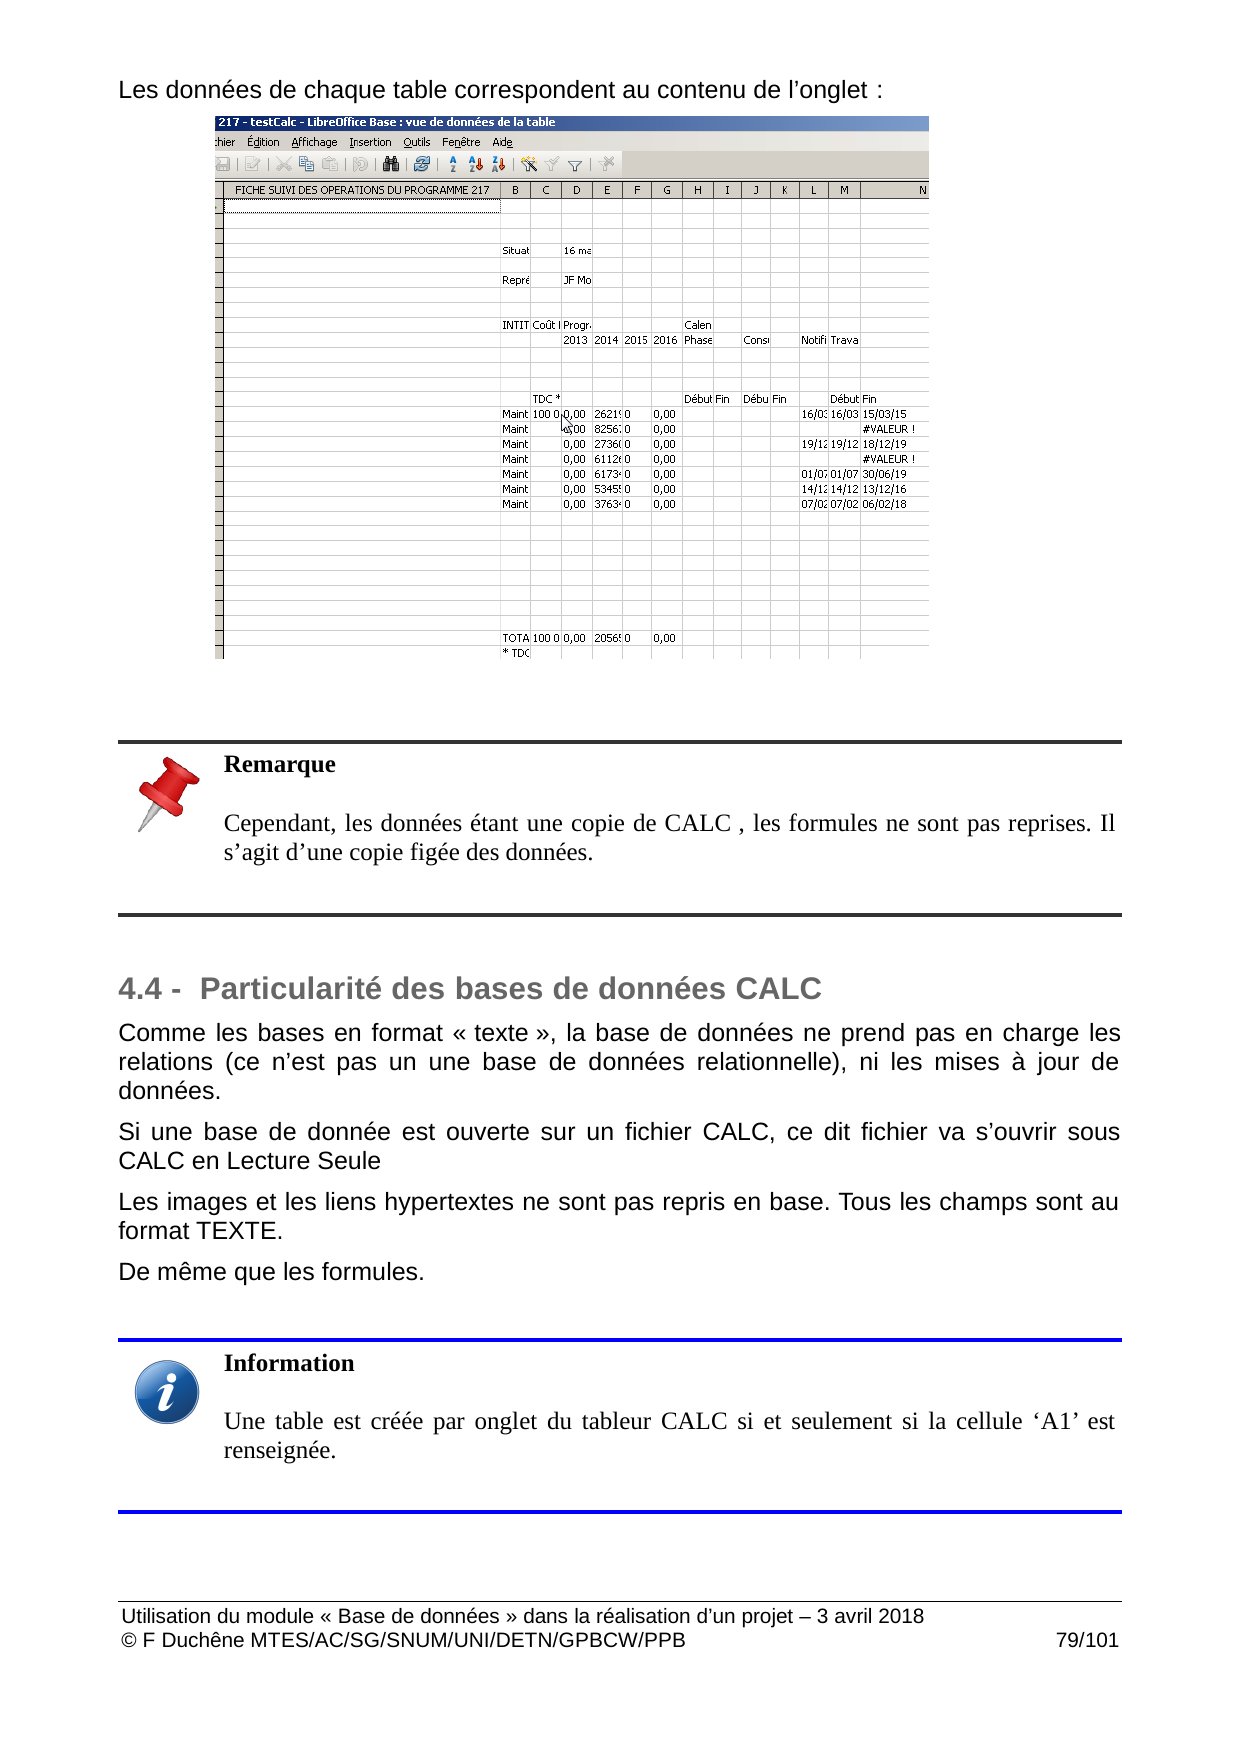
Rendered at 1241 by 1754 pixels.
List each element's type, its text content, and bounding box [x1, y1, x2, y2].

table_header Remarque Cependant, les données étant une copie de CALC , les formules ne sont pas reprises. Il s’agit d’une copie figée des données. [218, 744, 1122, 913]
table_header Information Une table est créée par onglet du tableur CALC si et seulement si la cellule ‘A1’ est renseignée. [218, 1342, 1122, 1510]
picture [123, 1348, 213, 1437]
table_header [118, 1342, 218, 1510]
subtitle Particularité des bases de données CALC [118, 970, 1122, 1006]
picture [123, 749, 213, 838]
text Les images et les liens hypertextes ne sont pas repris en base. Tous les champs sont au format TEXTE. [118, 1187, 1122, 1245]
text Les données de chaque table correspondent au contenu de l’onglet : [118, 75, 1122, 104]
picture [215, 116, 929, 659]
text De même que les formules. [118, 1256, 1122, 1286]
text Comme les bases en format « texte », la base de données ne prend pas en charge les relations (ce n’est pas un une base de données relationnelle), ni les mises à jour de données. [118, 1018, 1122, 1105]
text Si une base de donnée est ouverte sur un fichier CALC, ce dit fichier va s’ouvrir sous CALC en Lecture Seule [118, 1117, 1122, 1175]
table_header [118, 744, 218, 913]
